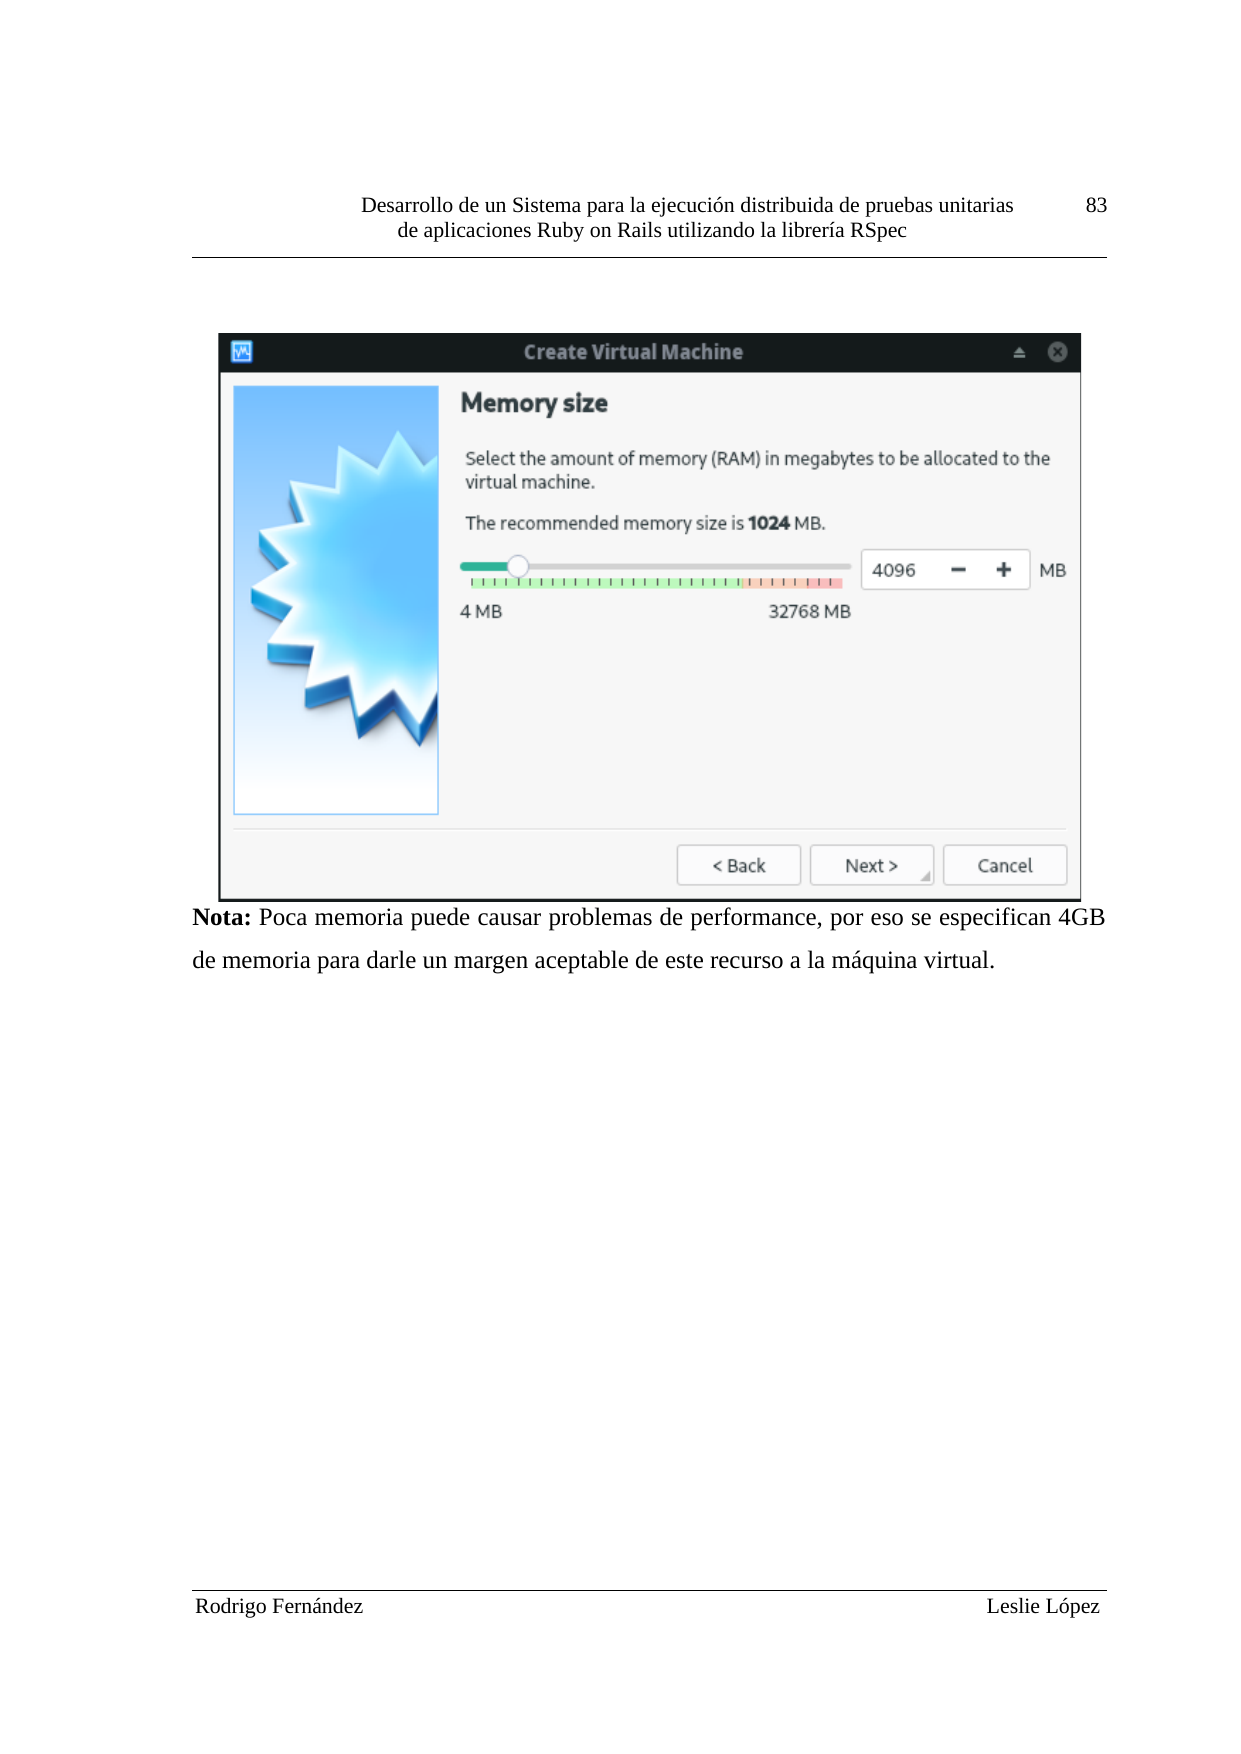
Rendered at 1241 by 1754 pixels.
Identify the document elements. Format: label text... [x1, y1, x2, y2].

picture [218, 333, 1082, 902]
text Nota: Poca memoria puede causar problemas de performance, por eso se especifican 4GB de memoria para darle un margen aceptable de este recurso a la máquina virtual. [192, 902, 1107, 974]
